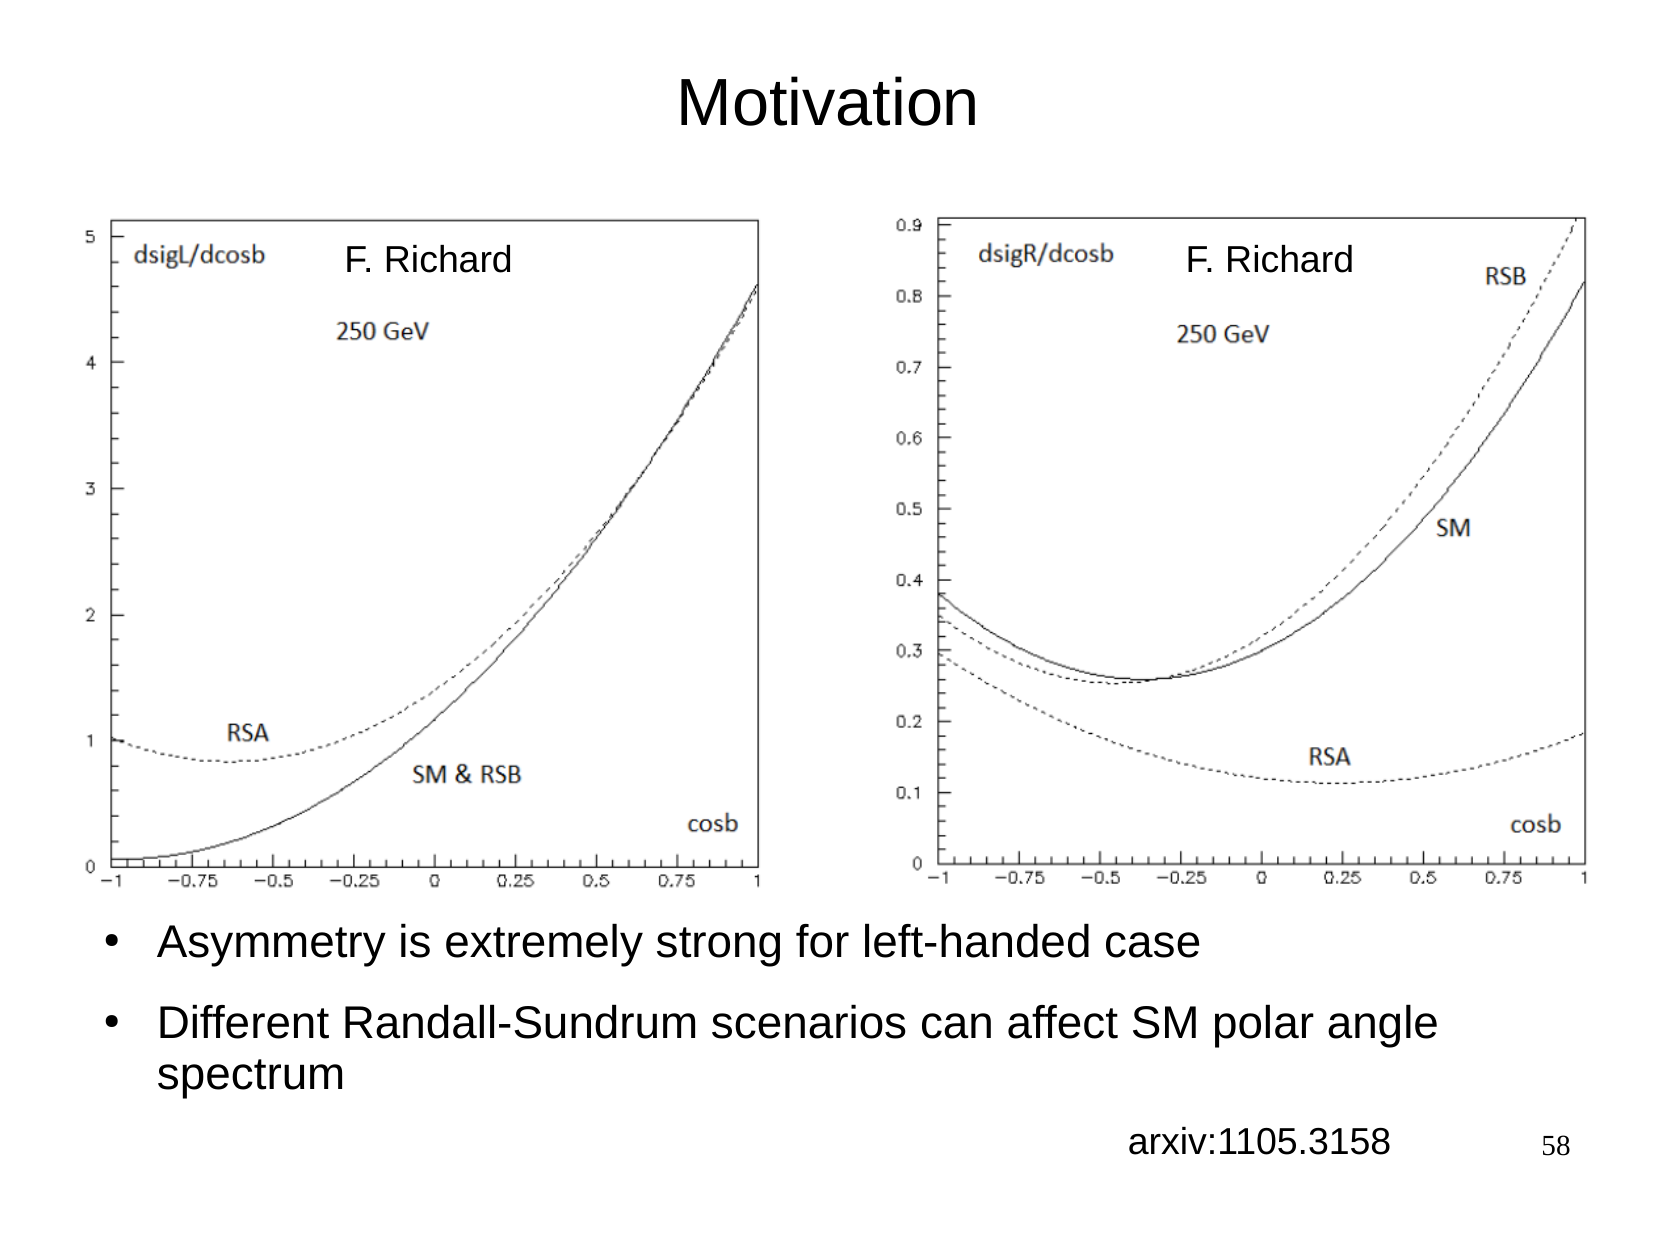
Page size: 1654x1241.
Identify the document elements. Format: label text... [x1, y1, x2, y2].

text_box F. Richard [329, 230, 528, 288]
title Motivation [85, 52, 1571, 153]
text_box F. Richard [1170, 230, 1370, 288]
picture [59, 197, 1606, 916]
text_box arxiv:1105.3158 [1045, 1113, 1474, 1170]
list Asymmetry is extremely strong for left-handed case Different Randall-Sundrum scenarios can affect SM polar angle spectrum [85, 916, 1531, 1231]
